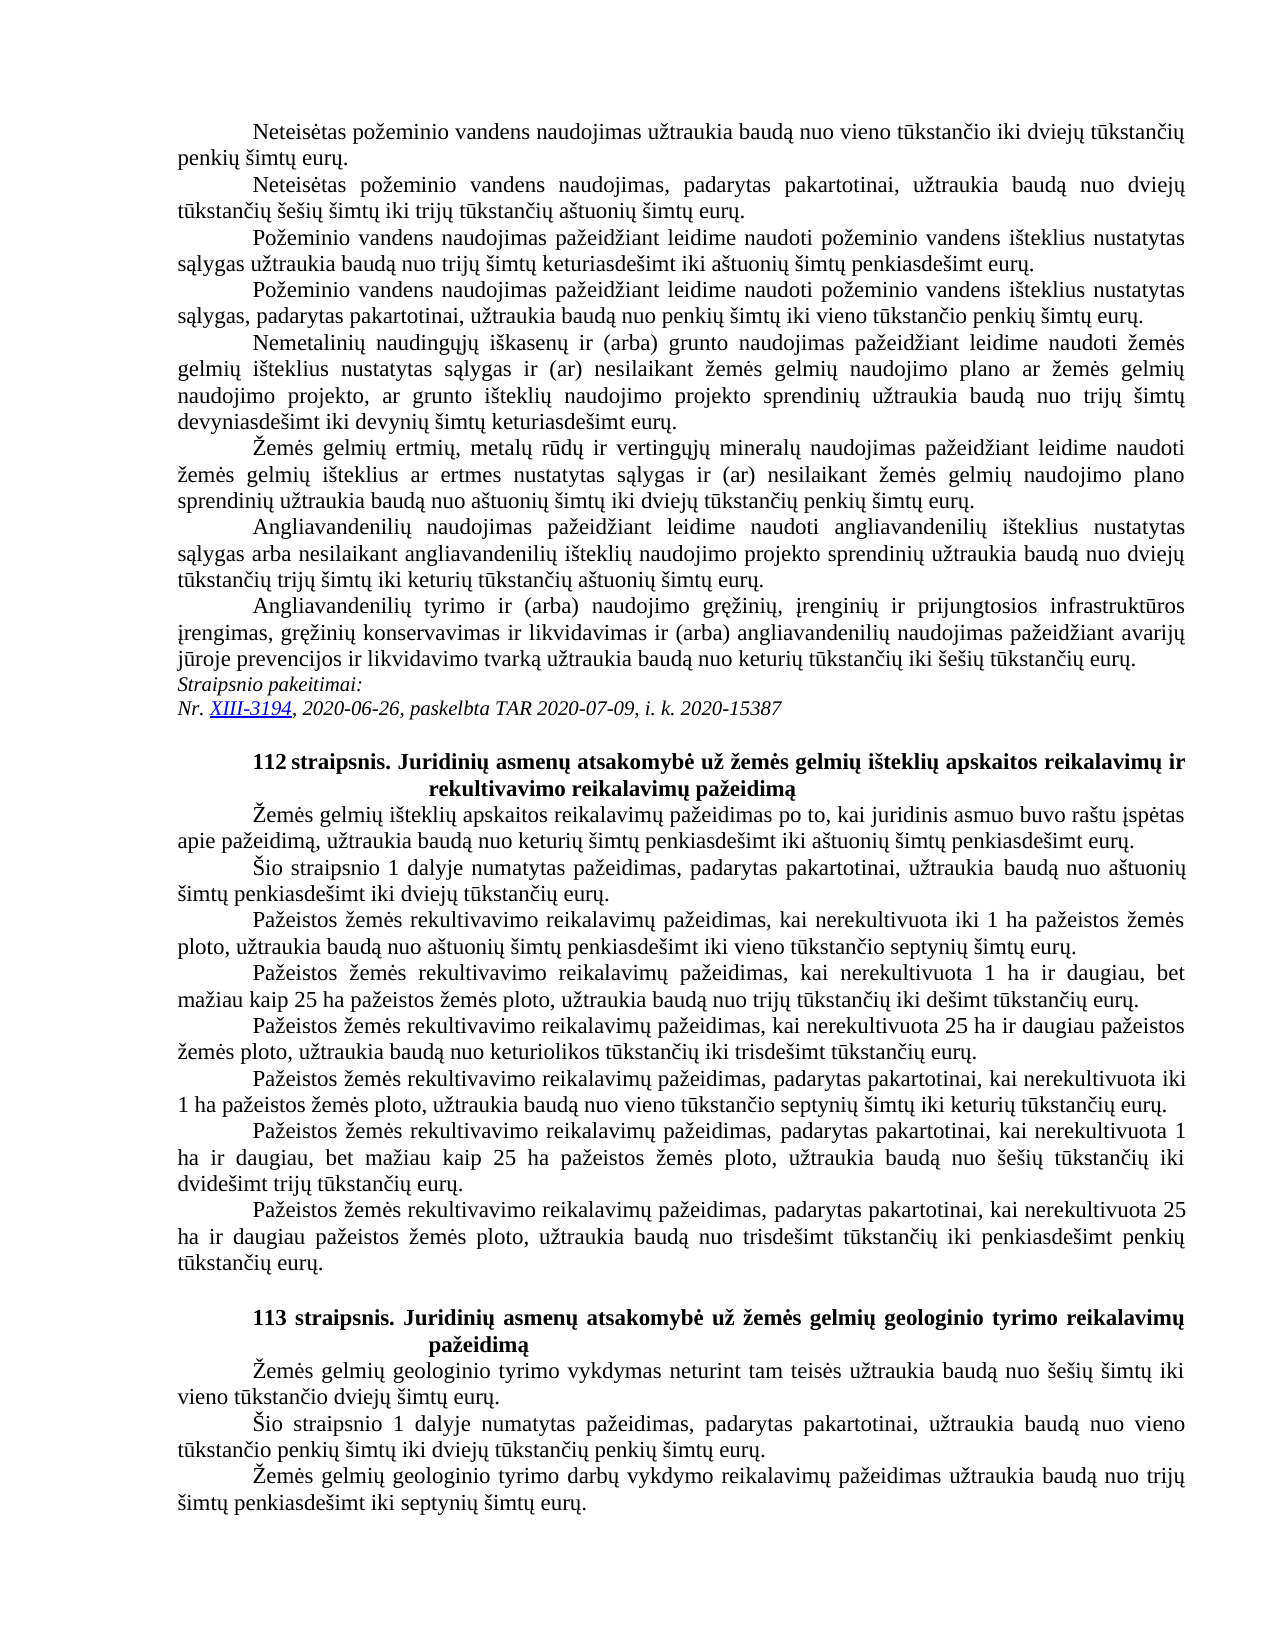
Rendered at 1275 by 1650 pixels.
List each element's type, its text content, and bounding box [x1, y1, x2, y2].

text Pažeistos žemės rekultivavimo reikalavimų pažeidimas, padarytas pakartotinai, kai nerekultivuota 25 ha ir daugiau pažeistos žemės ploto, užtraukia baudą nuo trisdešimt tūkstančių iki penkiasdešimt penkių tūkstančių eurų. [177, 1196, 1186, 1276]
text Žemės gelmių išteklių apskaitos reikalavimų pažeidimas po to, kai juridinis asmuo buvo raštu įspėtas apie pažeidimą, užtraukia baudą nuo keturių šimtų penkiasdešimt iki aštuonių šimtų penkiasdešimt eurų. [177, 801, 1186, 854]
text Šio straipsnio 1 dalyje numatytas pažeidimas, padarytas pakartotinai, užtraukia baudą nuo vieno tūkstančio penkių šimtų iki dviejų tūkstančių penkių šimtų eurų. [177, 1410, 1186, 1462]
text Pažeistos žemės rekultivavimo reikalavimų pažeidimas, kai nerekultivuota 25 ha ir daugiau pažeistos žemės ploto, užtraukia baudą nuo keturiolikos tūkstančių iki trisdešimt tūkstančių eurų. [177, 1012, 1186, 1065]
text Straipsnio pakeitimai: [177, 672, 1186, 696]
text Žemės gelmių ertmių, metalų rūdų ir vertingųjų mineralų naudojimas pažeidžiant leidime naudoti žemės gelmių išteklius ar ertmes nustatytas sąlygas ir (ar) nesilaikant žemės gelmių naudojimo plano sprendinių užtraukia baudą nuo aštuonių šimtų iki dviejų tūkstančių penkių šimtų eurų. [177, 434, 1186, 513]
text Požeminio vandens naudojimas pažeidžiant leidime naudoti požeminio vandens išteklius nustatytas sąlygas, padarytas pakartotinai, užtraukia baudą nuo penkių šimtų iki vieno tūkstančio penkių šimtų eurų. [177, 276, 1186, 329]
text 113 straipsnis. Juridinių asmenų atsakomybė už žemės gelmių geologinio tyrimo reikalavimų pažeidimą [252, 1304, 1186, 1357]
text Pažeistos žemės rekultivavimo reikalavimų pažeidimas, padarytas pakartotinai, kai nerekultivuota iki 1 ha pažeistos žemės ploto, užtraukia baudą nuo vieno tūkstančio septynių šimtų iki keturių tūkstančių eurų. [177, 1065, 1186, 1117]
text Pažeistos žemės rekultivavimo reikalavimų pažeidimas, kai nerekultivuota 1 ha ir daugiau, bet mažiau kaip 25 ha pažeistos žemės ploto, užtraukia baudą nuo trijų tūkstančių iki dešimt tūkstančių eurų. [177, 959, 1186, 1012]
text Nr. XIII-3194, 2020-06-26, paskelbta TAR 2020-07-09, i. k. 2020-15387 [177, 696, 1186, 720]
text Nemetalinių naudingųjų iškasenų ir (arba) grunto naudojimas pažeidžiant leidime naudoti žemės gelmių išteklius nustatytas sąlygas ir (ar) nesilaikant žemės gelmių naudojimo plano ar žemės gelmių naudojimo projekto, ar grunto išteklių naudojimo projekto sprendinių užtraukia baudą nuo trijų šimtų devyniasdešimt iki devynių šimtų keturiasdešimt eurų. [177, 329, 1186, 434]
text Angliavandenilių naudojimas pažeidžiant leidime naudoti angliavandenilių išteklius nustatytas sąlygas arba nesilaikant angliavandenilių išteklių naudojimo projekto sprendinių užtraukia baudą nuo dviejų tūkstančių trijų šimtų iki keturių tūkstančių aštuonių šimtų eurų. [177, 513, 1186, 592]
text Pažeistos žemės rekultivavimo reikalavimų pažeidimas, kai nerekultivuota iki 1 ha pažeistos žemės ploto, užtraukia baudą nuo aštuonių šimtų penkiasdešimt iki vieno tūkstančio septynių šimtų eurų. [177, 907, 1186, 959]
text Žemės gelmių geologinio tyrimo darbų vykdymo reikalavimų pažeidimas užtraukia baudą nuo trijų šimtų penkiasdešimt iki septynių šimtų eurų. [177, 1462, 1186, 1515]
text Angliavandenilių tyrimo ir (arba) naudojimo gręžinių, įrenginių ir prijungtosios infrastruktūros įrengimas, gręžinių konservavimas ir likvidavimas ir (arba) angliavandenilių naudojimas pažeidžiant avarijų jūroje prevencijos ir likvidavimo tvarką užtraukia baudą nuo keturių tūkstančių iki šešių tūkstančių eurų. [177, 592, 1186, 672]
text Pažeistos žemės rekultivavimo reikalavimų pažeidimas, padarytas pakartotinai, kai nerekultivuota 1 ha ir daugiau, bet mažiau kaip 25 ha pažeistos žemės ploto, užtraukia baudą nuo šešių tūkstančių iki dvidešimt trijų tūkstančių eurų. [177, 1117, 1186, 1196]
text Žemės gelmių geologinio tyrimo vykdymas neturint tam teisės užtraukia baudą nuo šešių šimtų iki vieno tūkstančio dviejų šimtų eurų. [177, 1357, 1186, 1410]
text Neteisėtas požeminio vandens naudojimas, padarytas pakartotinai, užtraukia baudą nuo dviejų tūkstančių šešių šimtų iki trijų tūkstančių aštuonių šimtų eurų. [177, 171, 1186, 223]
text Požeminio vandens naudojimas pažeidžiant leidime naudoti požeminio vandens išteklius nustatytas sąlygas užtraukia baudą nuo trijų šimtų keturiasdešimt iki aštuonių šimtų penkiasdešimt eurų. [177, 223, 1186, 276]
text 112 straipsnis. Juridinių asmenų atsakomybė už žemės gelmių išteklių apskaitos reikalavimų ir rekultivavimo reikalavimų pažeidimą [252, 748, 1186, 801]
text Neteisėtas požeminio vandens naudojimas užtraukia baudą nuo vieno tūkstančio iki dviejų tūkstančių penkių šimtų eurų. [177, 118, 1186, 171]
text Šio straipsnio 1 dalyje numatytas pažeidimas, padarytas pakartotinai, užtraukia baudą nuo aštuonių šimtų penkiasdešimt iki dviejų tūkstančių eurų. [177, 854, 1186, 907]
